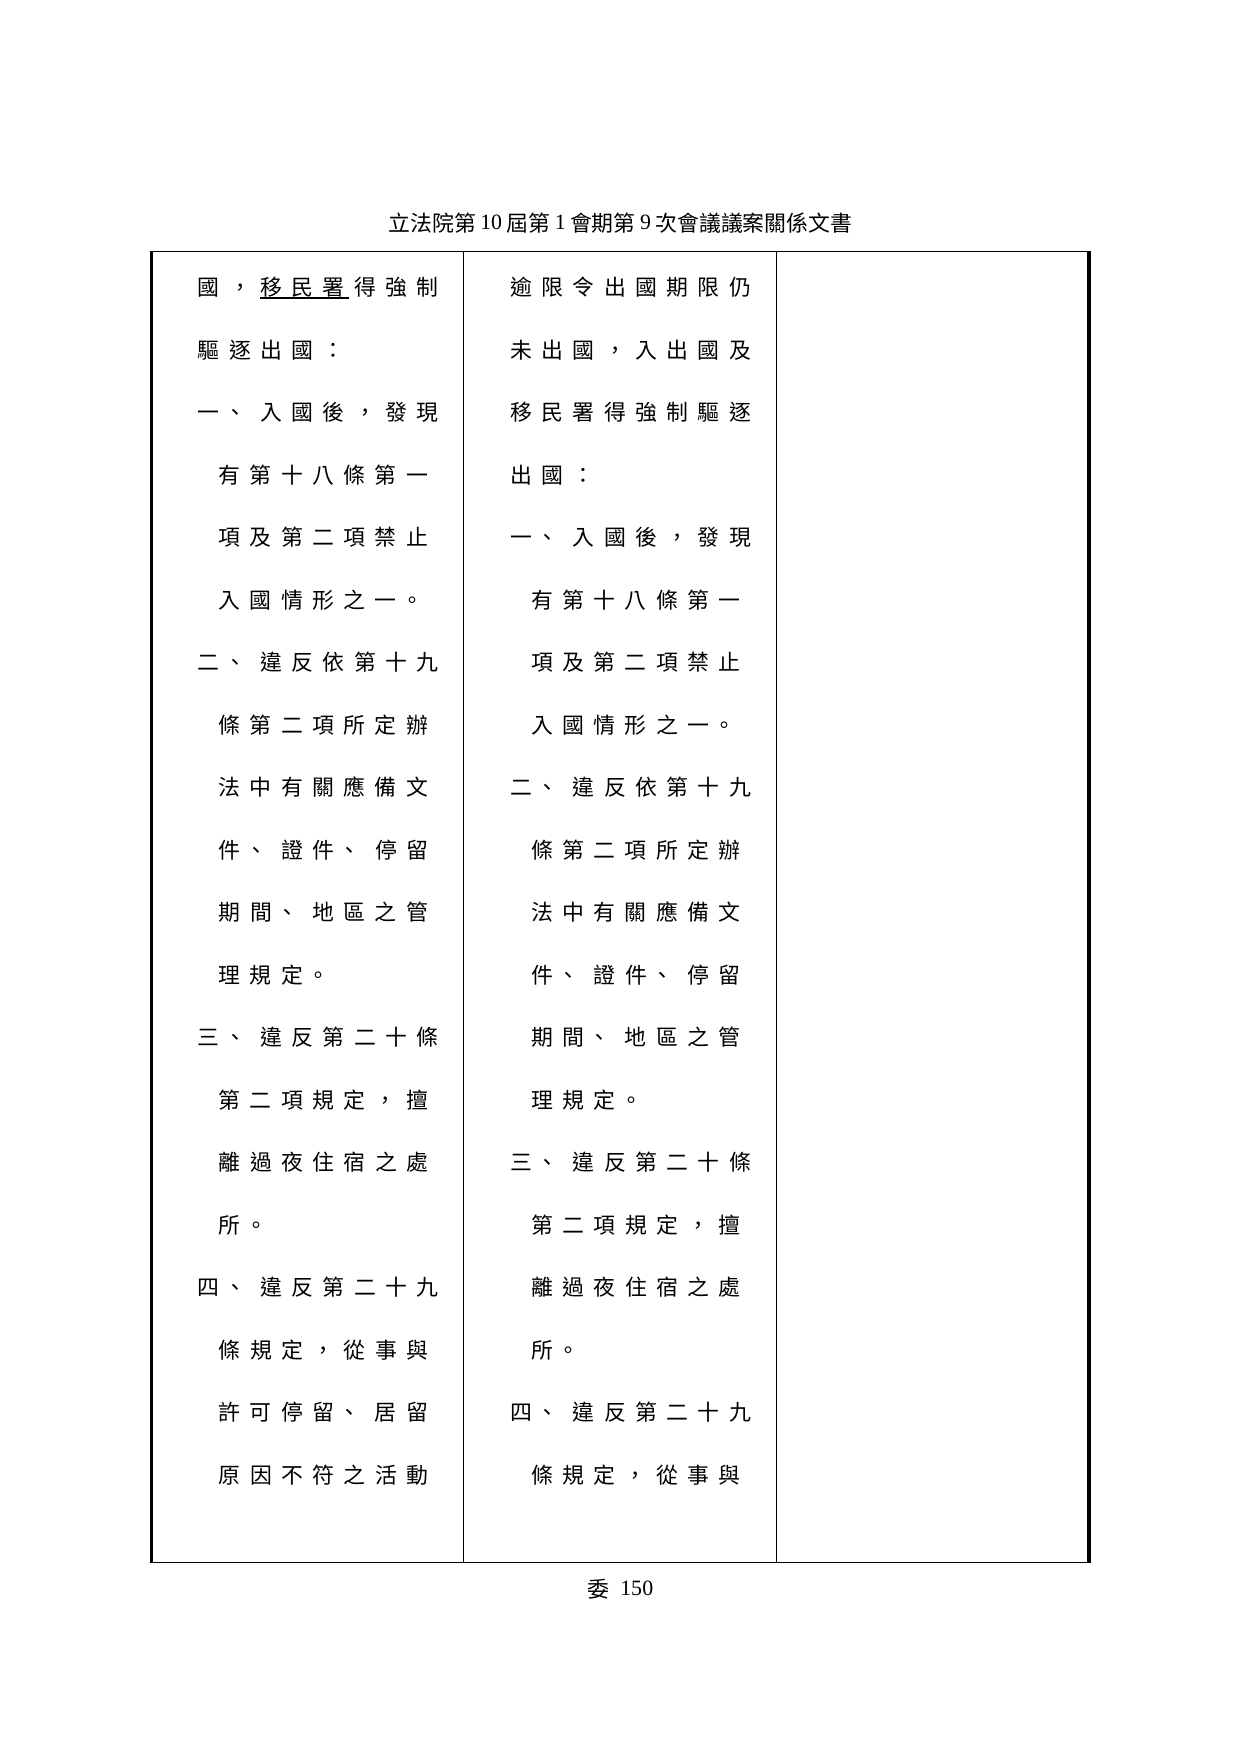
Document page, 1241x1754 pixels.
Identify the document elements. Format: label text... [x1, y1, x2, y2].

table_cell 國，移民署得強制驅逐出國： 一、入國後，發現有第十八條第一項及第二項禁止入國情形之一。 二、違反依第十九條第二項所定辦法中有關應備文件、證件、停留期間、地區之管理規定。 三、違反第二十條第二項規定，擅離過夜住宿之處所。 四、違反第二十九條規定，從事與許可停留、居留原因不符之活動 [153, 252, 463, 1562]
table_cell [777, 252, 1087, 1562]
table_cell 逾限令出國期限仍未出國，入出國及移民署得強制驅逐出國： 一、入國後，發現有第十八條第一項及第二項禁止入國情形之一。 二、違反依第十九條第二項所定辦法中有關應備文件、證件、停留期間、地區之管理規定。 三、違反第二十條第二項規定，擅離過夜住宿之處所。 四、違反第二十九條規定，從事與 [464, 252, 776, 1562]
